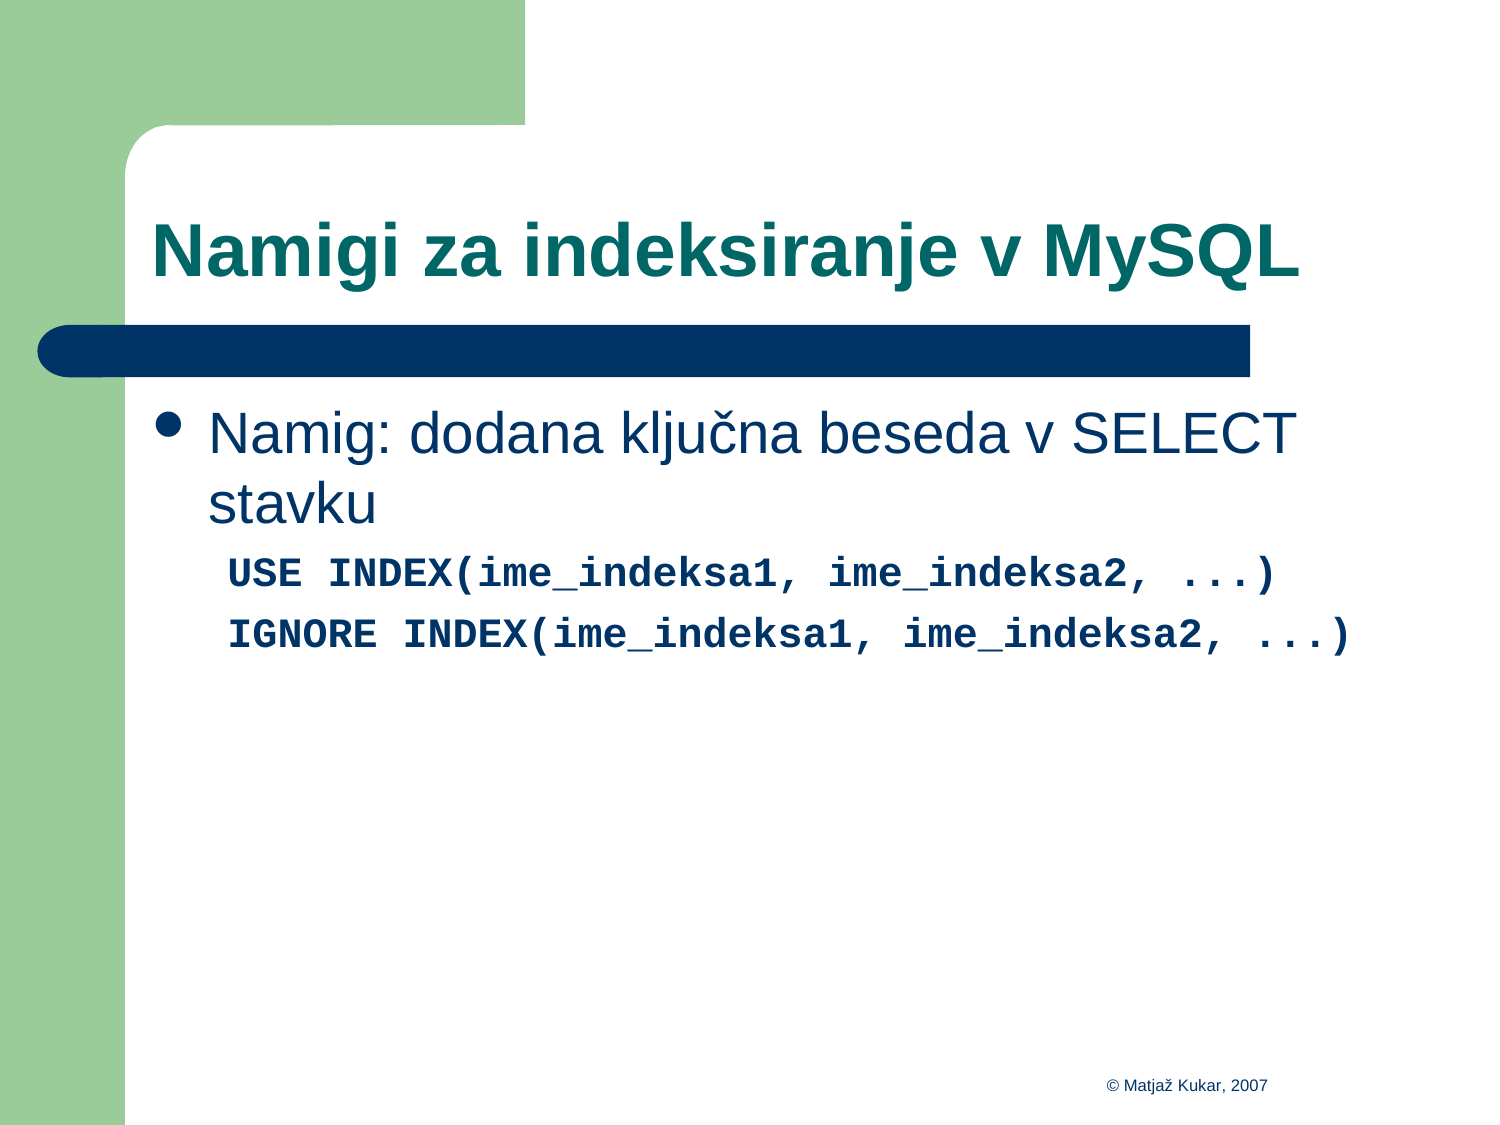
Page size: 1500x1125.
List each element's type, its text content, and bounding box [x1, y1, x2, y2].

text_box © Matjaž Kukar, 2007 [949, 1025, 1426, 1103]
list Namig: dodana ključna beseda v SELECT stavku USE INDEX(ime_indeksa1, ime_indeksa2, ...) IGNORE INDEX(ime_indeksa1, ime_indeksa2, ...) [137, 387, 1400, 999]
title Namigi za indeksiranje v MySQL [136, 136, 1414, 301]
